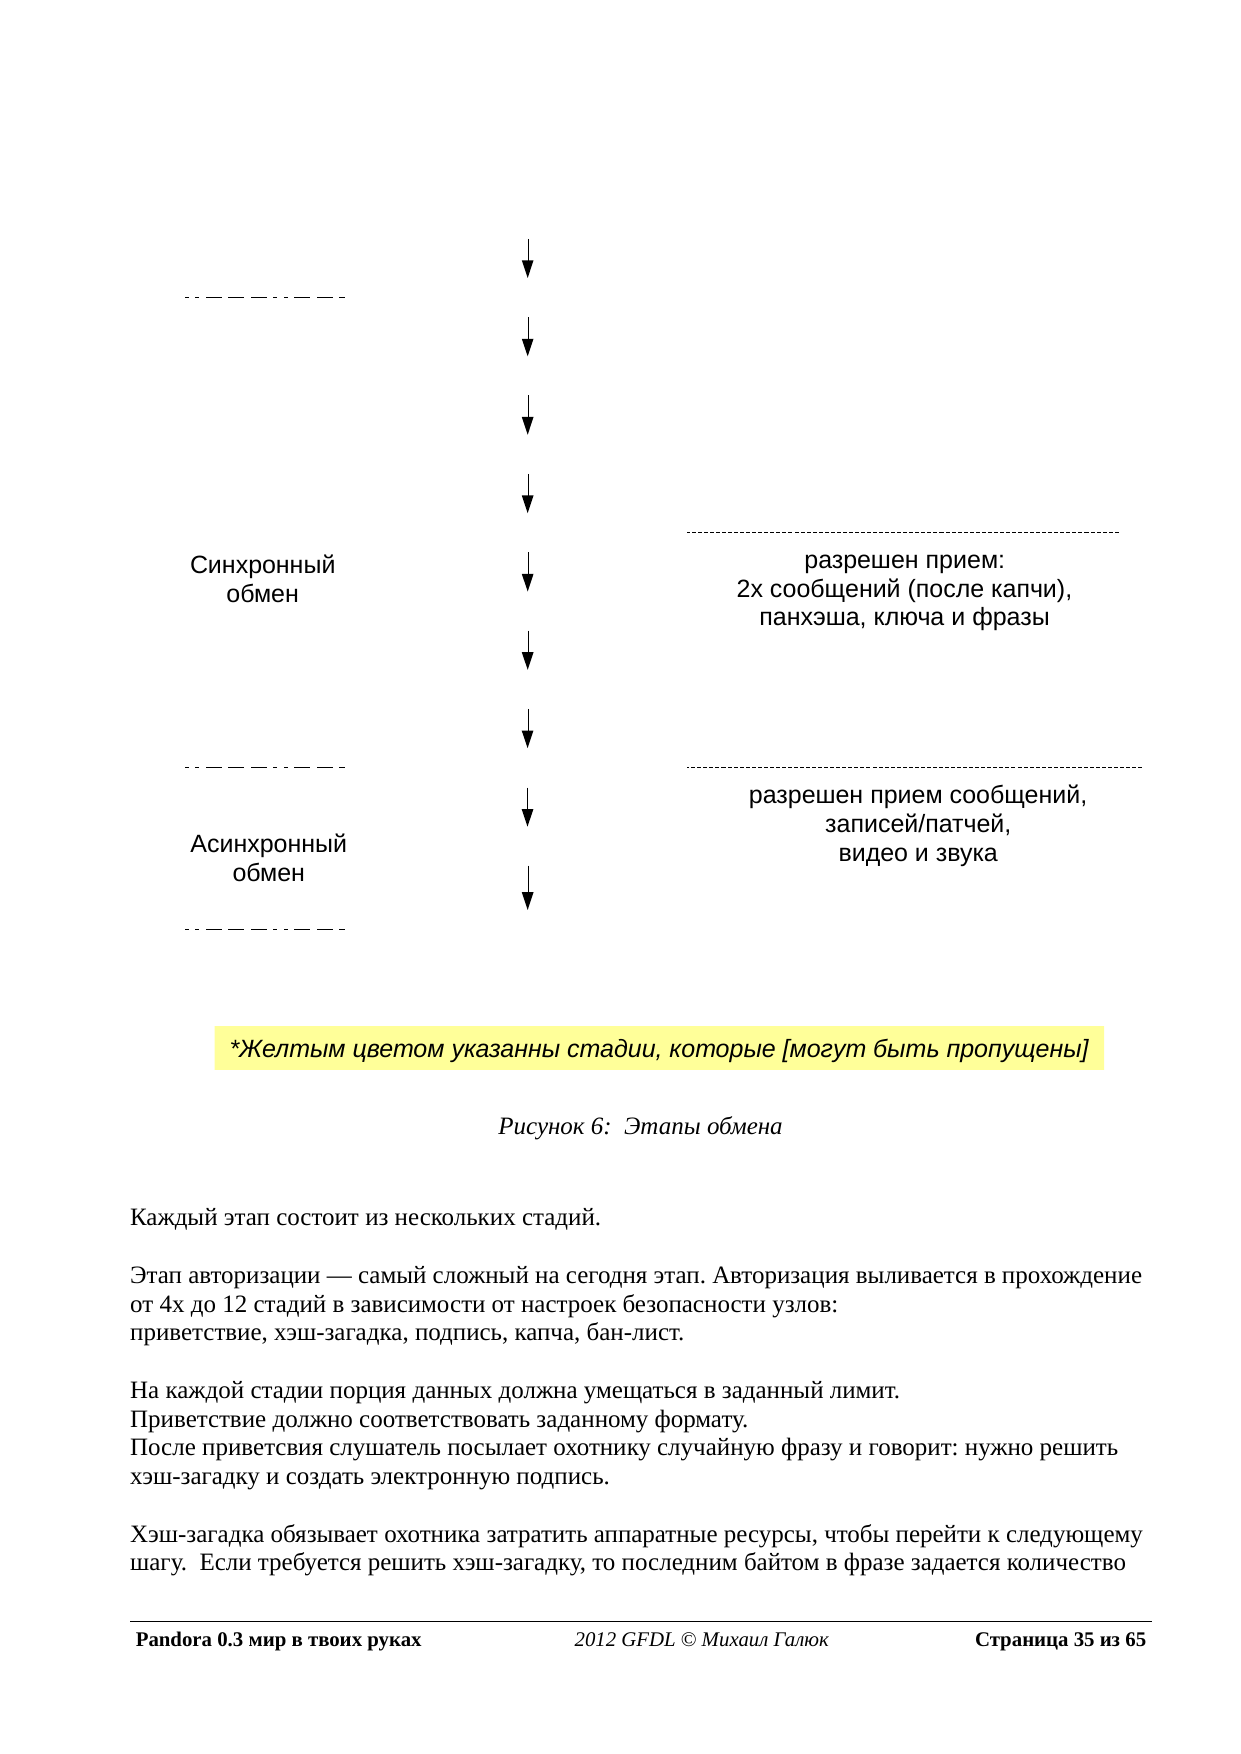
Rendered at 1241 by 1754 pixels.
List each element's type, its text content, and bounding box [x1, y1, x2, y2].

text Рисунок 6: Этапы обмена [127, 1111, 1155, 1140]
text На каждой стадии порция данных должна умещаться в заданный лимит. [130, 1375, 1152, 1404]
text приветствие, хэш-загадка, подпись, капча, бан-лист. [130, 1317, 1152, 1346]
text Хэш-загадка обязывает охотника затратить аппаратные ресурсы, чтобы перейти к следующему шагу. Если требуется решить хэш-загадку, то последним байтом в фразе задается количество [130, 1519, 1152, 1576]
text Каждый этап состоит из нескольких стадий. [130, 1202, 1152, 1231]
text После приветсвия слушатель посылает охотнику случайную фразу и говорит: нужно решить хэш-загадку и создать электронную подпись. [130, 1432, 1152, 1490]
text Приветствие должно соответствовать заданному формату. [130, 1404, 1152, 1432]
text Этап авторизации — самый сложный на сегодня этап. Авторизация выливается в прохождение от 4х до 12 стадий в зависимости от настроек безопасности узлов: [130, 1260, 1152, 1317]
